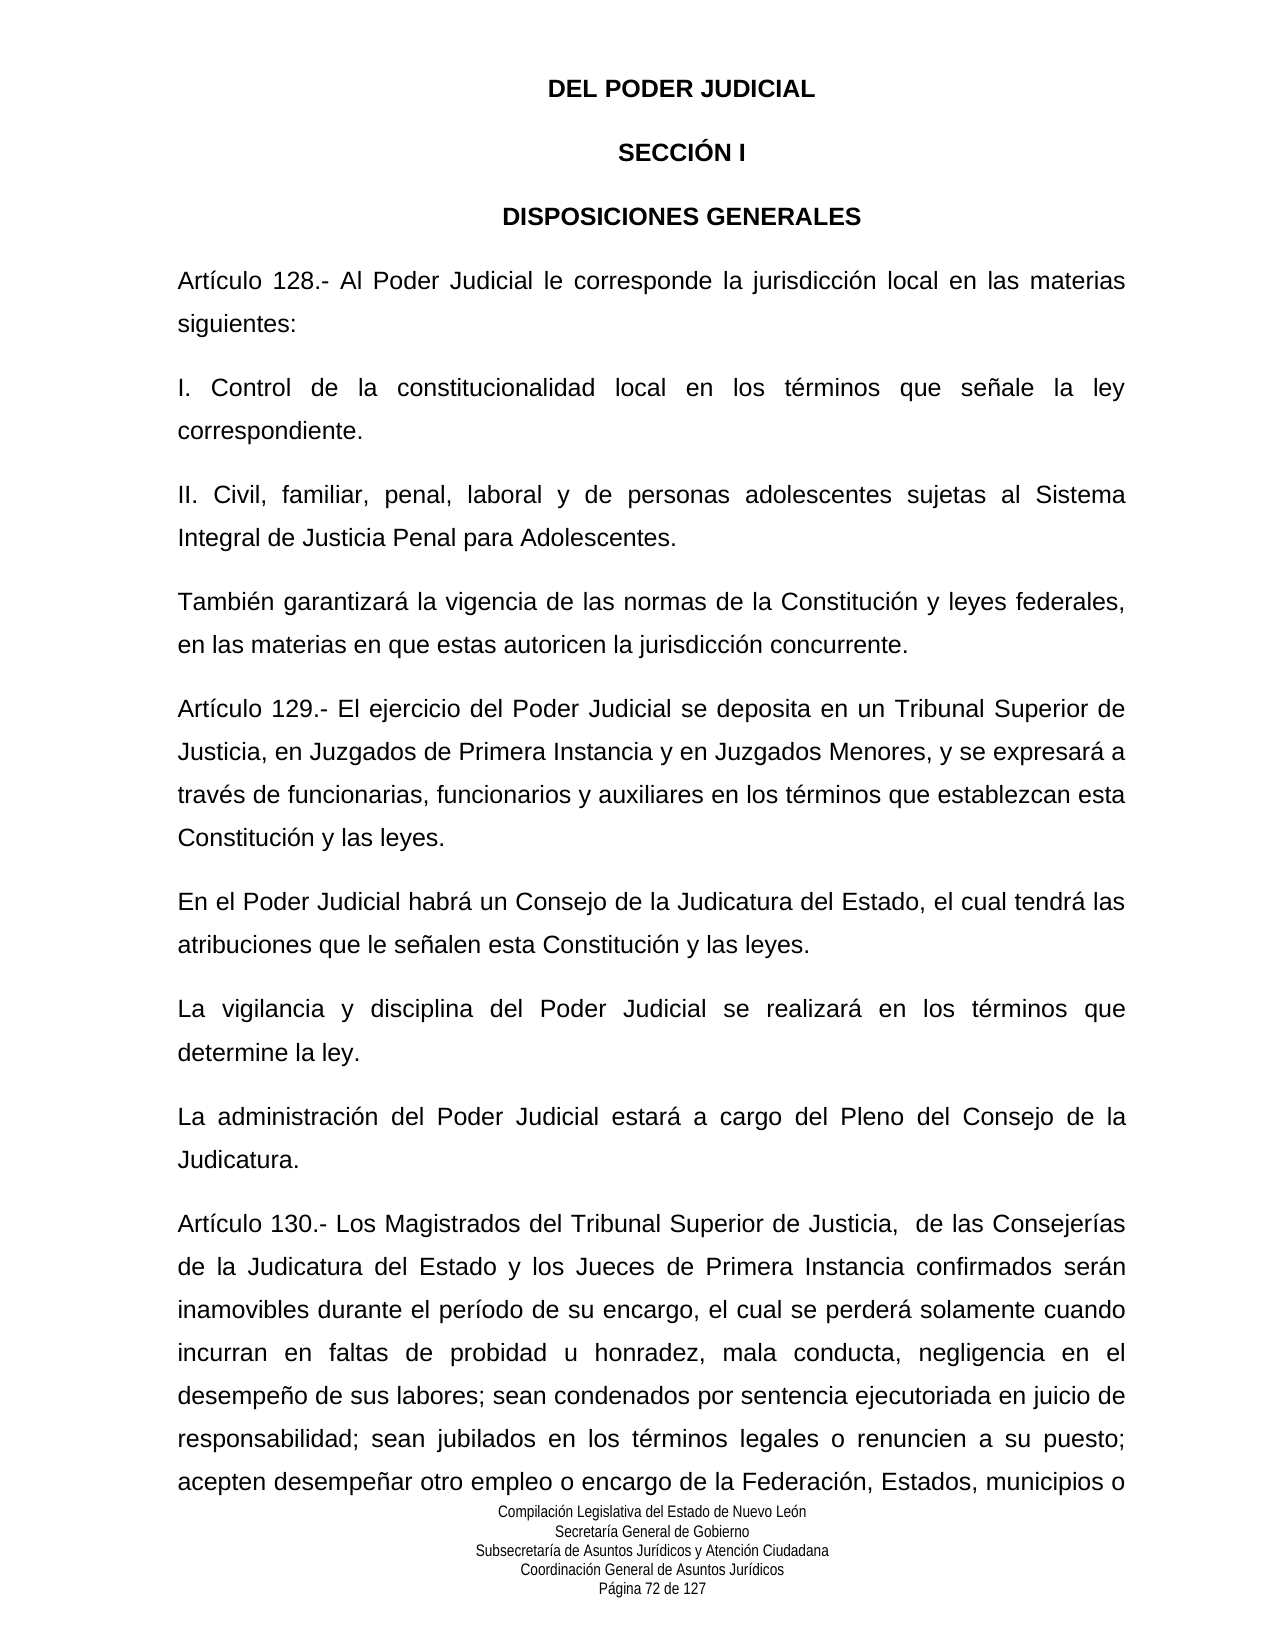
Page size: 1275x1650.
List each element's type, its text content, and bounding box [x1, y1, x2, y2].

text I. Control de la constitucionalidad local en los términos que señale la ley correspondiente. [177, 373, 1127, 445]
text II. Civil, familiar, penal, laboral y de personas adolescentes sujetas al Sistema Integral de Justicia Penal para Adolescentes. [177, 480, 1127, 552]
text Artículo 129.- El ejercicio del Poder Judicial se deposita en un Tribunal Superior de Justicia, en Juzgados de Primera Instancia y en Juzgados Menores, y se expresará a través de funcionarias, funcionarios y auxiliares en los términos que establezcan esta Constitución y las leyes. [177, 694, 1127, 852]
text En el Poder Judicial habrá un Consejo de la Judicatura del Estado, el cual tendrá las atribuciones que le señalen esta Constitución y las leyes. [177, 887, 1127, 959]
text La administración del Poder Judicial estará a cargo del Pleno del Consejo de la Judicatura. [177, 1102, 1127, 1173]
text DISPOSICIONES GENERALES [236, 202, 1127, 231]
text También garantizará la vigencia de las normas de la Constitución y leyes federales, en las materias en que estas autoricen la jurisdicción concurrente. [177, 587, 1127, 659]
text La vigilancia y disciplina del Poder Judicial se realizará en los términos que determine la ley. [177, 994, 1127, 1066]
text Artículo 130.- Los Magistrados del Tribunal Superior de Justicia, de las Consejerías de la Judicatura del Estado y los Jueces de Primera Instancia confirmados serán inamovibles durante el período de su encargo, el cual se perderá solamente cuando incurran en faltas de probidad u honradez, mala conducta, negligencia en el desempeño de sus labores; sean condenados por sentencia ejecutoriada en juicio de responsabilidad; sean jubilados en los términos legales o renuncien a su puesto; acepten desempeñar otro empleo o encargo de la Federación, Estados, municipios o [177, 1209, 1127, 1496]
text Artículo 128.- Al Poder Judicial le corresponde la jurisdicción local en las materias siguientes: [177, 266, 1127, 338]
text DEL PODER JUDICIAL [236, 74, 1127, 103]
text SECCIÓN I [236, 138, 1127, 167]
